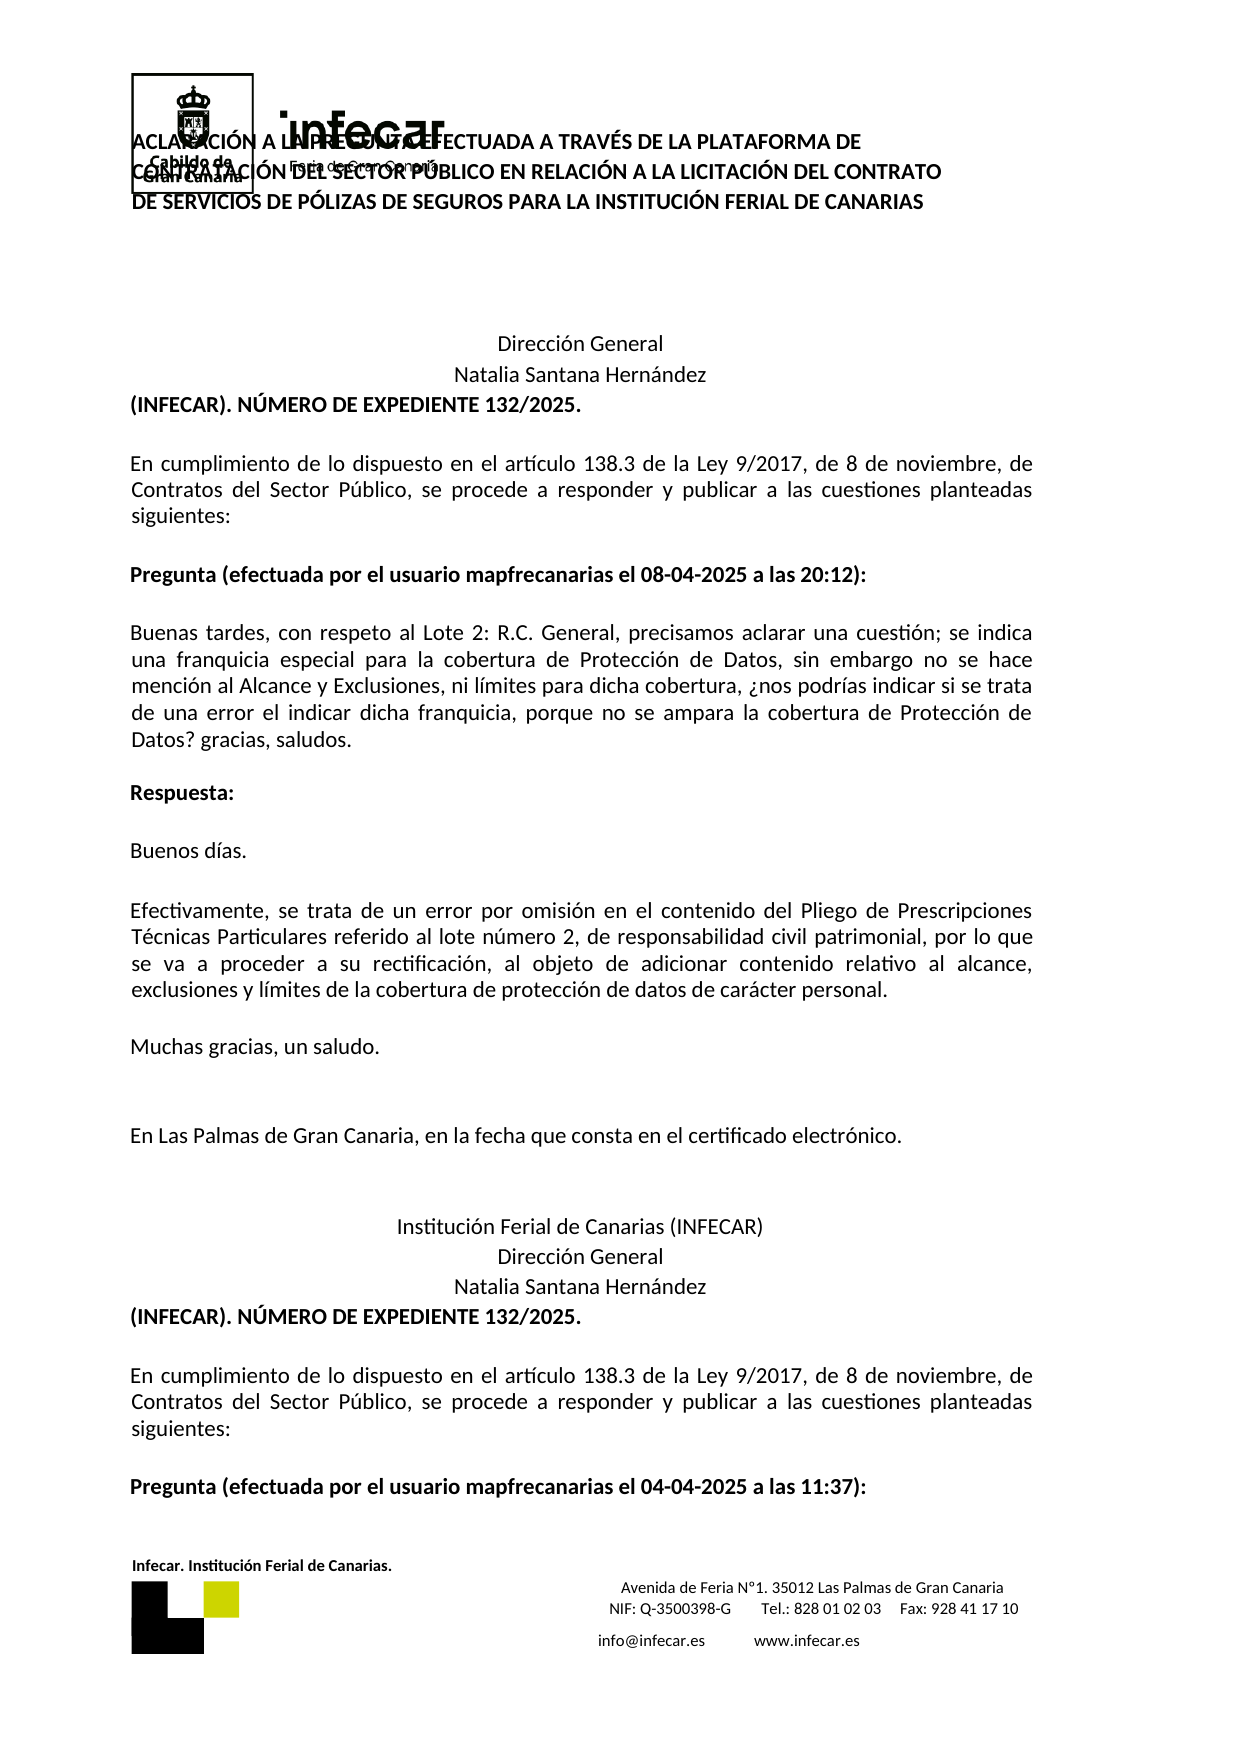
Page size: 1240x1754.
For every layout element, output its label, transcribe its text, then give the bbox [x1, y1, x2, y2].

text En Las Palmas de Gran Canaria, en la fecha que consta en el certificado electrónico. [130, 1123, 1035, 1149]
text Buenos días. [130, 838, 1035, 864]
text Efectivamente, se trata de un error por omisión en el contenido del Pliego de Prescripciones Técnicas Particulares referido al lote número 2, de responsabilidad civil patrimonial, por lo que se va a proceder a su rectificación, al objeto de adicionar contenido relativo al alcance, exclusiones y límites de la cobertura de protección de datos de carácter personal. [130, 897, 1035, 1003]
text Natalia Santana Hernández [132, 360, 1034, 388]
text Pregunta (efectuada por el usuario mapfrecanarias el 04-04-2025 a las 11:37): [130, 1472, 1035, 1500]
text Respuesta: [130, 778, 1035, 806]
text Buenas tardes, con respeto al Lote 2: R.C. General, precisamos aclarar una cuestión; se indica una franquicia especial para la cobertura de Protección de Datos, sin embargo no se hace mención al Alcance y Exclusiones, ni límites para dicha cobertura, ¿nos podrías indicar si se trata de una error el indicar dicha franquicia, porque no se ampara la cobertura de Protección de Datos? gracias, saludos. [130, 619, 1035, 753]
text En cumplimiento de lo dispuesto en el artículo 138.3 de la Ley 9/2017, de 8 de noviembre, de Contratos del Sector Público, se procede a responder y publicar a las cuestiones planteadas siguientes: [130, 450, 1035, 530]
text Natalia Santana Hernández [132, 1272, 1034, 1300]
text Dirección General [132, 329, 1034, 357]
text Pregunta (efectuada por el usuario mapfrecanarias el 08-04-2025 a las 20:12): [130, 560, 1035, 588]
text (INFECAR). NÚMERO DE EXPEDIENTE 132/2025. [130, 1302, 1035, 1331]
text (INFECAR). NÚMERO DE EXPEDIENTE 132/2025. [130, 390, 1035, 418]
text Muchas gracias, un saludo. [130, 1033, 1035, 1060]
text Institución Ferial de Canarias (INFECAR) [132, 1212, 1034, 1240]
text En cumplimiento de lo dispuesto en el artículo 138.3 de la Ley 9/2017, de 8 de noviembre, de Contratos del Sector Público, se procede a responder y publicar a las cuestiones planteadas siguientes: [130, 1362, 1035, 1442]
text Dirección General [132, 1242, 1034, 1270]
